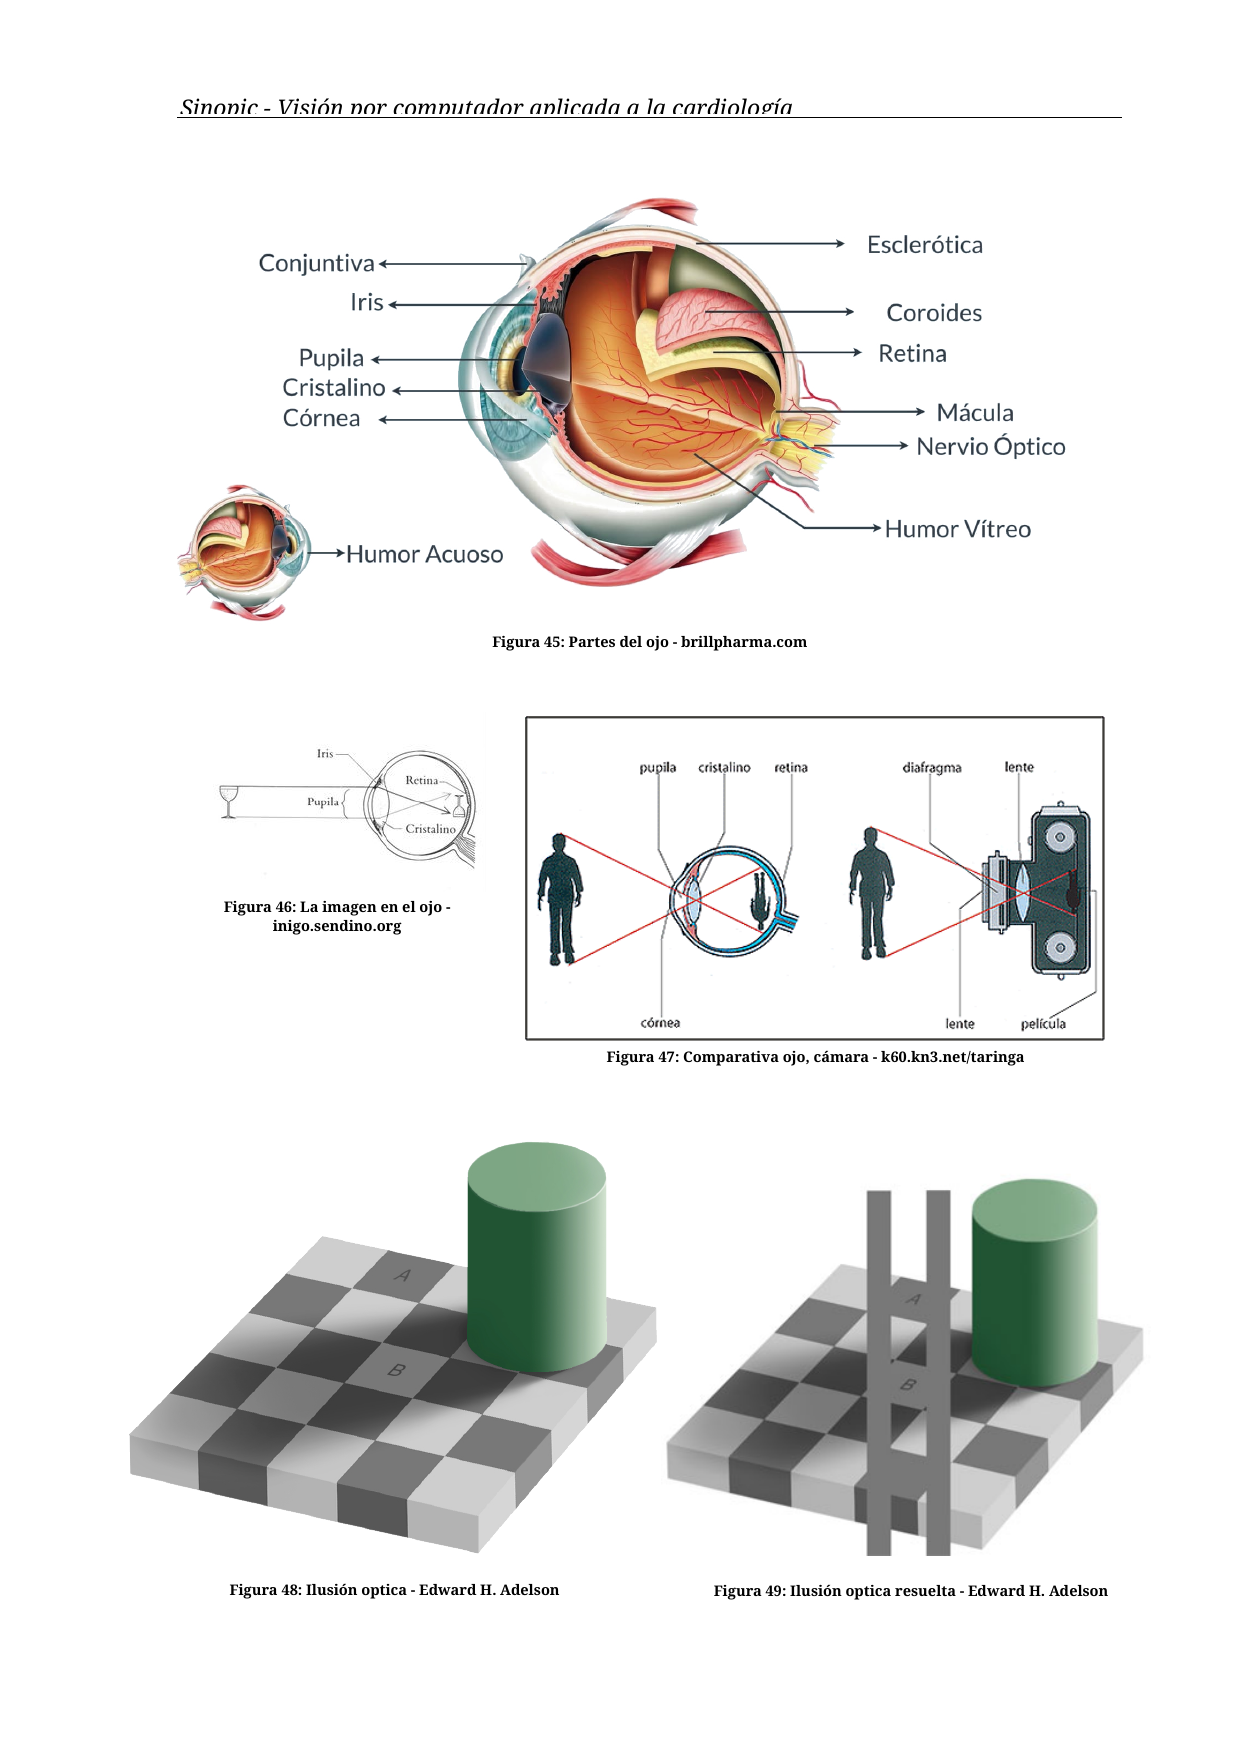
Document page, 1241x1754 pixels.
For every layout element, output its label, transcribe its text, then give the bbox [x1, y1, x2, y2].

picture [524, 716, 1107, 1043]
picture [177, 189, 1123, 628]
text Figura 49: Ilusión optica resuelta - Edward H. Adelson [661, 1556, 1161, 1600]
text Figura 46: La imagen en el ojo - inigo.sendino.org [189, 892, 485, 936]
picture [113, 1126, 1161, 1563]
text Figura 48: Ilusión optica - Edward H. Adelson [114, 1563, 661, 1599]
text Figura 47: Comparativa ojo, cámara - k60.kn3.net/taringa [524, 1043, 1107, 1067]
text Figura 45: Partes del ojo - brillpharma.com [177, 628, 1122, 652]
picture [189, 712, 486, 892]
